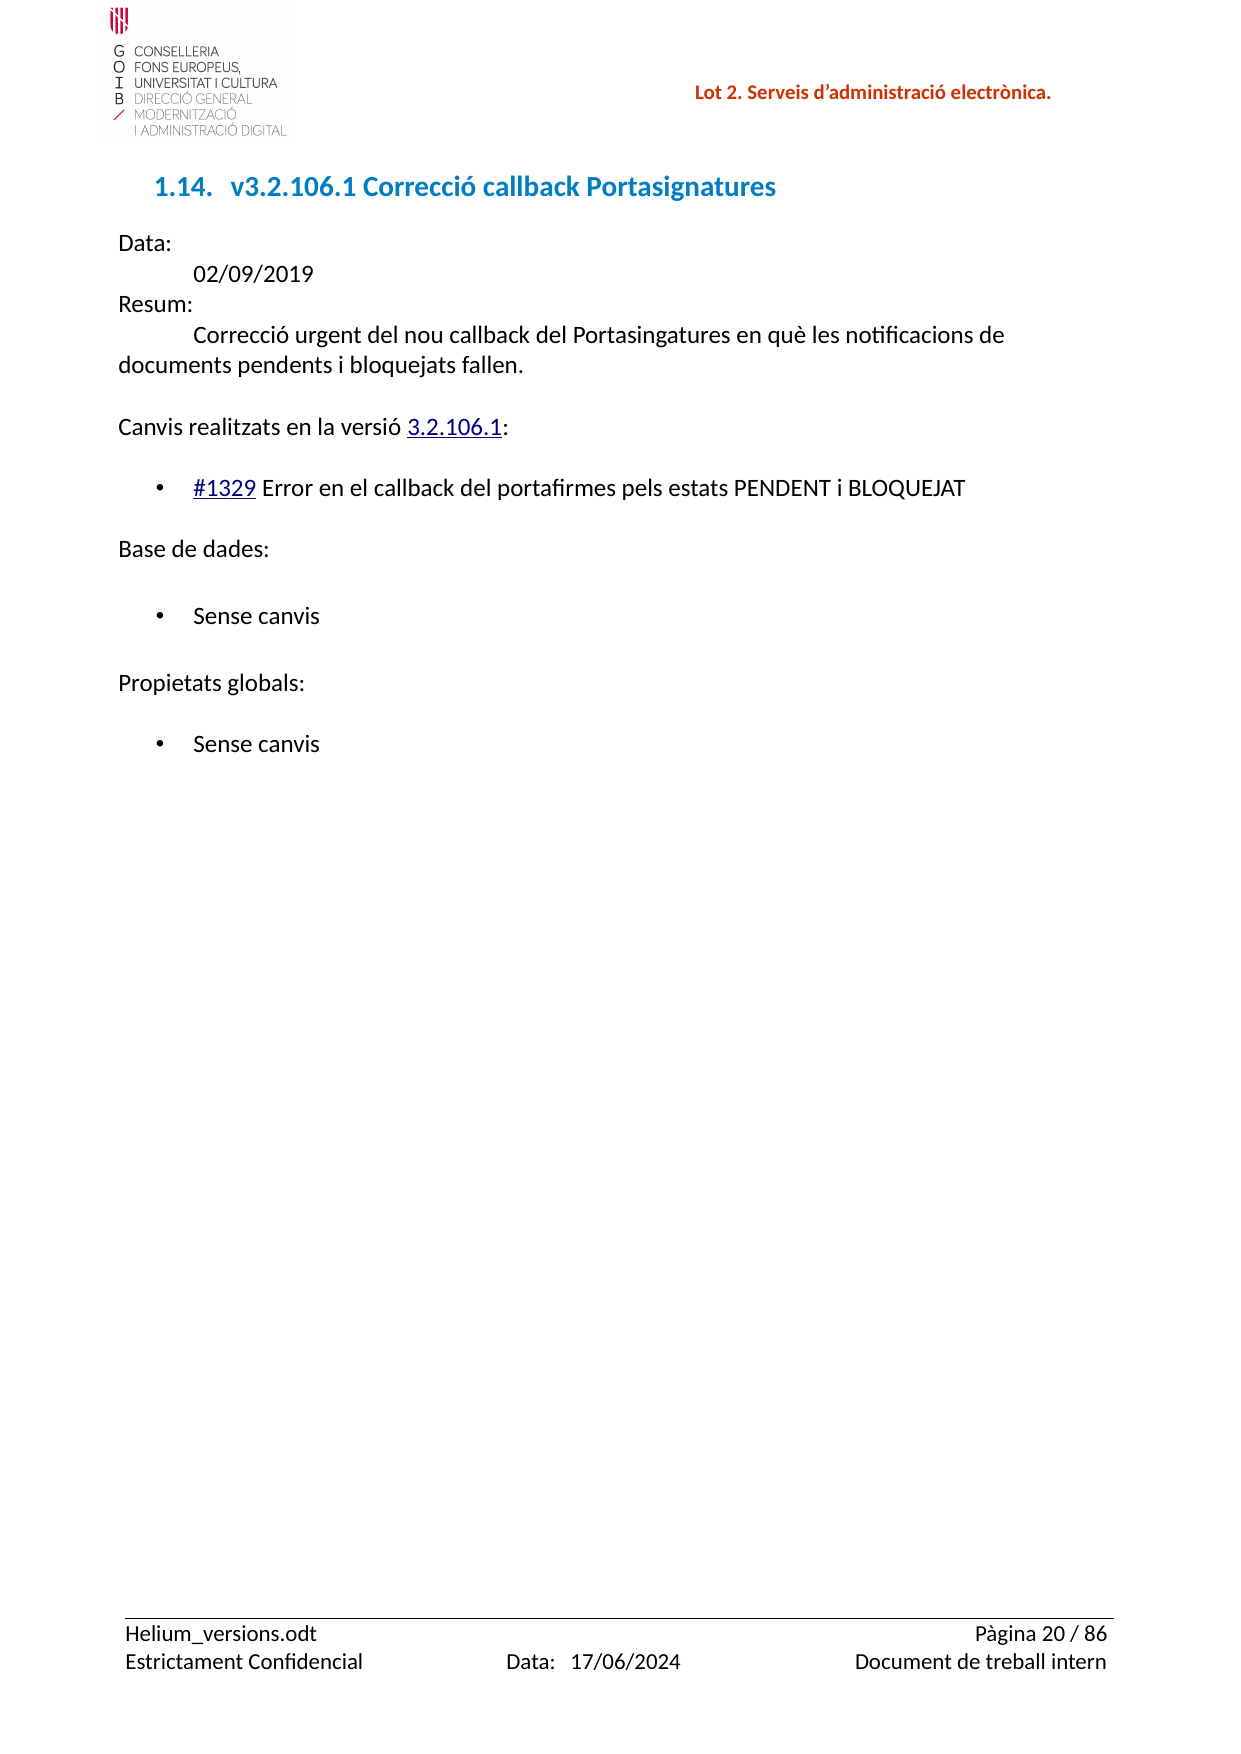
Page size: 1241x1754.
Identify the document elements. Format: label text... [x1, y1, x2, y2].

list #1329 Error en el callback del portafirmes pels estats PENDENT i BLOQUEJAT [156, 472, 1122, 502]
text Base de dades: [118, 533, 1122, 563]
text Propietats globals: [118, 667, 1122, 697]
text Canvis realitzats en la versió 3.2.106.1: [118, 411, 1122, 441]
subtitle v3.2.106.1 Correcció callback Portasignatures [153, 168, 1122, 204]
text Correcció urgent del nou callback del Portasingatures en què les notificacions de documents pendents i bloquejats fallen. [118, 319, 1122, 380]
text Data: [118, 228, 1122, 258]
picture [100, 0, 297, 144]
list Sense canvis [156, 600, 1122, 630]
text Resum: [118, 289, 1122, 319]
list Sense canvis [156, 728, 1122, 758]
text 02/09/2019 [118, 258, 1122, 289]
